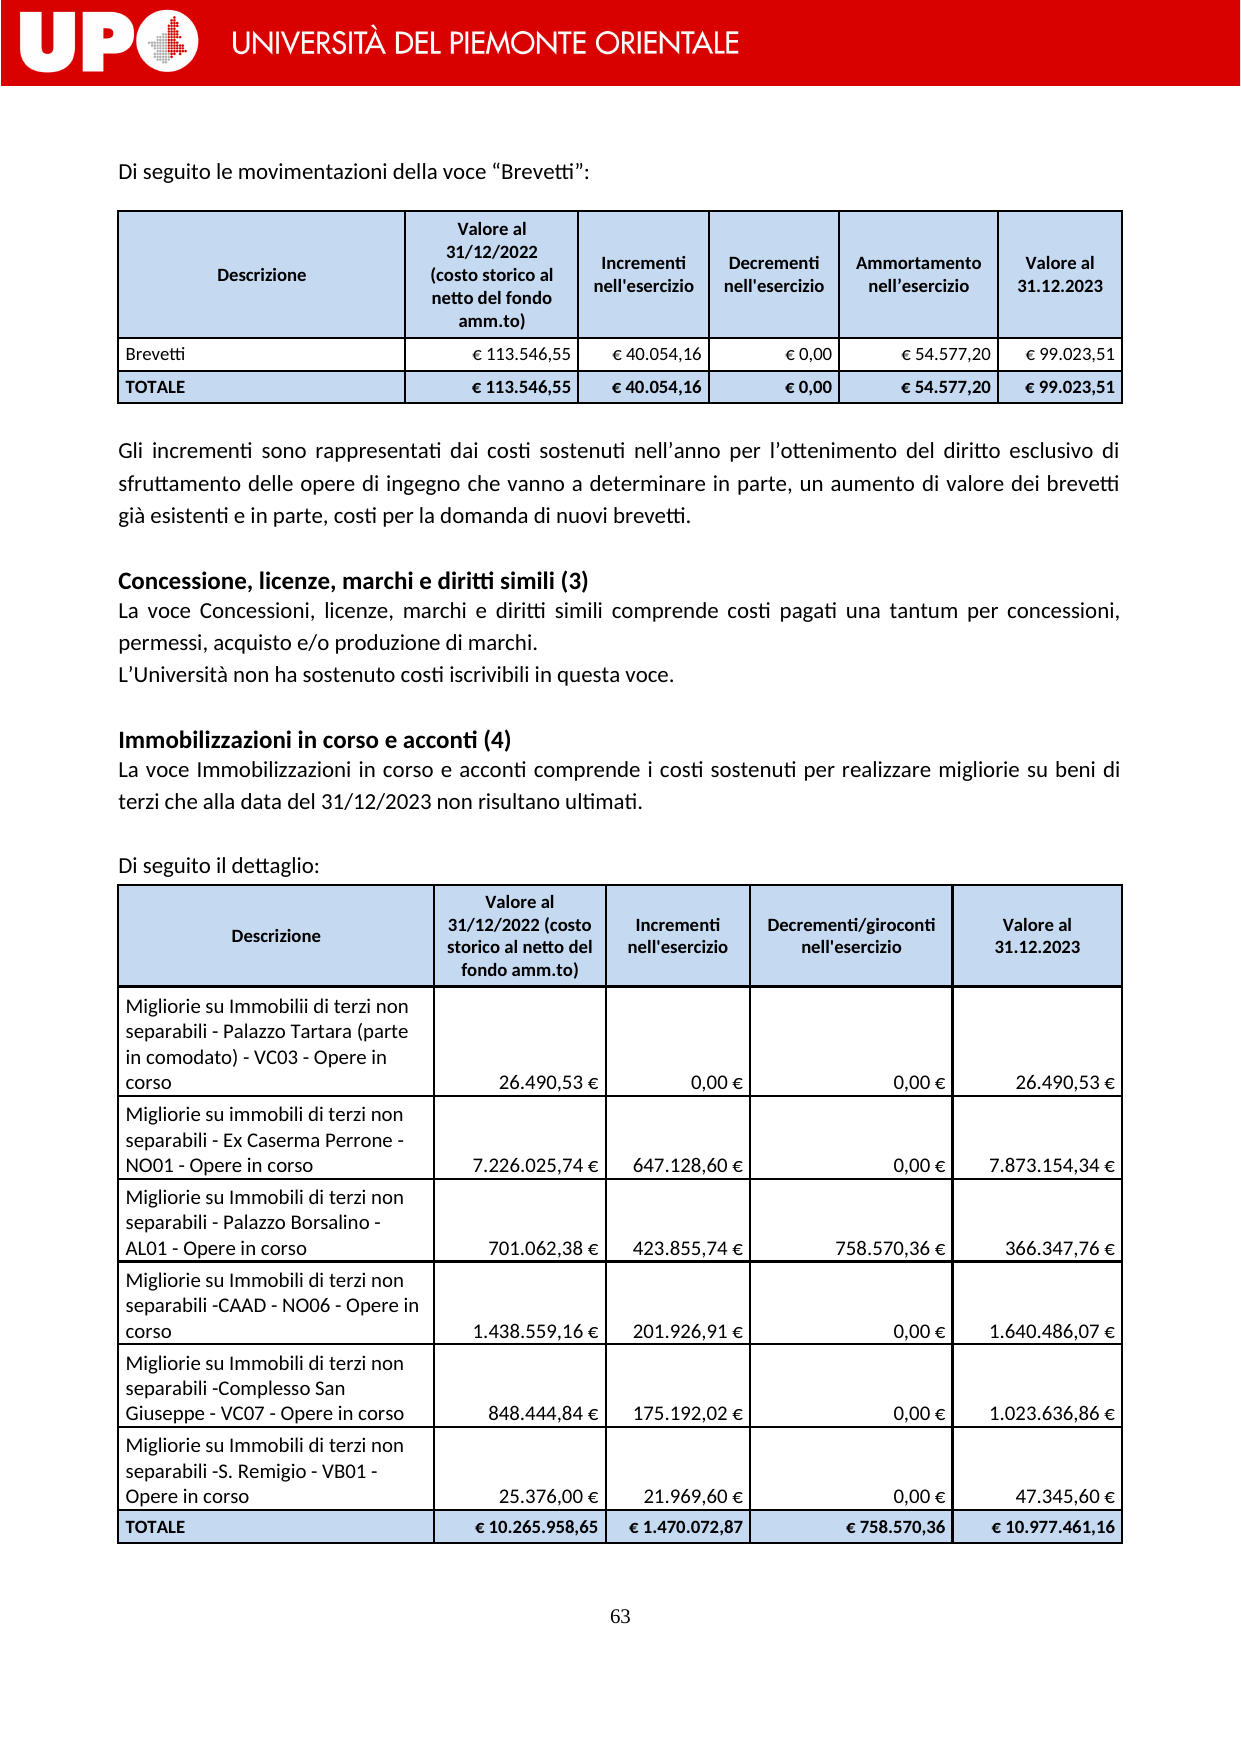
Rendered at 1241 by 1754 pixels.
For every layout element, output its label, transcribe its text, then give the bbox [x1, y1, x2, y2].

table_cell 25.376,00 € [435, 1428, 605, 1509]
table_cell Migliorie su Immobili di terzi non separabili - Palazzo Borsalino - AL01 - Opere in corso [119, 1180, 433, 1260]
table_cell 0,00 € [607, 988, 749, 1095]
table_cell 175.192,02 € [607, 1345, 749, 1426]
table_cell 26.490,53 € [435, 988, 605, 1095]
table_cell 0,00 € [751, 988, 951, 1095]
table_cell € 40.054,16 [579, 339, 708, 369]
table_header Incrementi nell'esercizio [579, 212, 708, 337]
text L’Università non ha sostenuto costi iscrivibili in questa voce. [118, 660, 1122, 688]
table_cell € 54.577,20 [840, 339, 997, 369]
table_cell 1.640.486,07 € [954, 1263, 1121, 1343]
table_header Decrementi nell'esercizio [710, 212, 838, 337]
table_header Valore al 31.12.2023 [999, 212, 1121, 337]
table_header Valore al 31/12/2022 (costo storico al netto del fondo amm.to) [406, 212, 577, 337]
table_cell € 54.577,20 [840, 372, 997, 402]
text Gli incrementi sono rappresentati dai costi sostenuti nell’anno per l’ottenimento del diritto esclusivo di sfruttamento delle opere di ingegno che vanno a determinare in parte, un aumento di valore dei brevetti già esistenti e in parte, costi per la domanda di nuovi brevetti. [118, 437, 1122, 529]
text Concessione, licenze, marchi e diritti simili (3) [118, 565, 1122, 596]
table_cell Migliorie su Immobilii di terzi non separabili - Palazzo Tartara (parte in comodato) - VC03 - Opere in corso [119, 988, 433, 1095]
table_cell 0,00 € [751, 1263, 951, 1343]
table_header Incrementi nell'esercizio [607, 886, 749, 985]
table_cell 7.873.154,34 € [954, 1097, 1121, 1178]
table_cell 758.570,36 € [751, 1180, 951, 1260]
text Di seguito il dettaglio: [118, 852, 1122, 880]
table_cell 0,00 € [751, 1097, 951, 1178]
table_cell TOTALE [119, 372, 404, 402]
table_cell € 10.265.958,65 [435, 1511, 605, 1542]
table_header Decrementi/giroconti nell'esercizio [751, 886, 951, 985]
table_cell 647.128,60 € [607, 1097, 749, 1178]
table_cell 0,00 € [751, 1345, 951, 1426]
table_header Ammortamento nell’esercizio [840, 212, 997, 337]
table_header Descrizione [119, 212, 404, 337]
table_header Valore al 31.12.2023 [954, 886, 1121, 985]
table_cell € 758.570,36 [751, 1511, 951, 1542]
table_cell € 99.023,51 [999, 372, 1121, 402]
table_cell 848.444,84 € [435, 1345, 605, 1426]
table_cell 701.062,38 € [435, 1180, 605, 1260]
table_cell 26.490,53 € [954, 988, 1121, 1095]
text La voce Concessioni, licenze, marchi e diritti simili comprende costi pagati una tantum per concessioni, permessi, acquisto e/o produzione di marchi. [118, 596, 1122, 656]
table_cell 201.926,91 € [607, 1263, 749, 1343]
table_cell Migliorie su Immobili di terzi non separabili -CAAD - NO06 - Opere in corso [119, 1263, 433, 1343]
table_cell Migliorie su immobili di terzi non separabili - Ex Caserma Perrone - NO01 - Opere in corso [119, 1097, 433, 1178]
text Immobilizzazioni in corso e acconti (4) [118, 724, 1122, 755]
table_cell 0,00 € [751, 1428, 951, 1509]
table_header Valore al 31/12/2022 (costo storico al netto del fondo amm.to) [435, 886, 605, 985]
table_cell € 1.470.072,87 [607, 1511, 749, 1542]
table_cell 366.347,76 € [954, 1180, 1121, 1260]
table_cell € 0,00 [710, 372, 838, 402]
table_cell € 40.054,16 [579, 372, 708, 402]
table_cell € 99.023,51 [999, 339, 1121, 369]
table_cell 47.345,60 € [954, 1428, 1121, 1509]
table_cell 423.855,74 € [607, 1180, 749, 1260]
table_cell Migliorie su Immobili di terzi non separabili -S. Remigio - VB01 - Opere in corso [119, 1428, 433, 1509]
table_cell 1.023.636,86 € [954, 1345, 1121, 1426]
table_cell € 0,00 [710, 339, 838, 369]
table_cell € 113.546,55 [406, 372, 577, 402]
text La voce Immobilizzazioni in corso e acconti comprende i costi sostenuti per realizzare migliorie su beni di terzi che alla data del 31/12/2023 non risultano ultimati. [118, 755, 1122, 815]
table_cell 1.438.559,16 € [435, 1263, 605, 1343]
table_cell Brevetti [119, 339, 404, 369]
table_header Descrizione [119, 886, 433, 985]
table_cell 21.969,60 € [607, 1428, 749, 1509]
table_cell TOTALE [119, 1511, 433, 1542]
table_cell Migliorie su Immobili di terzi non separabili -Complesso San Giuseppe - VC07 - Opere in corso [119, 1345, 433, 1426]
table_cell 7.226.025,74 € [435, 1097, 605, 1178]
table_cell € 10.977.461,16 [954, 1511, 1121, 1542]
table_cell € 113.546,55 [406, 339, 577, 369]
text Di seguito le movimentazioni della voce “Brevetti”: [118, 157, 1122, 185]
